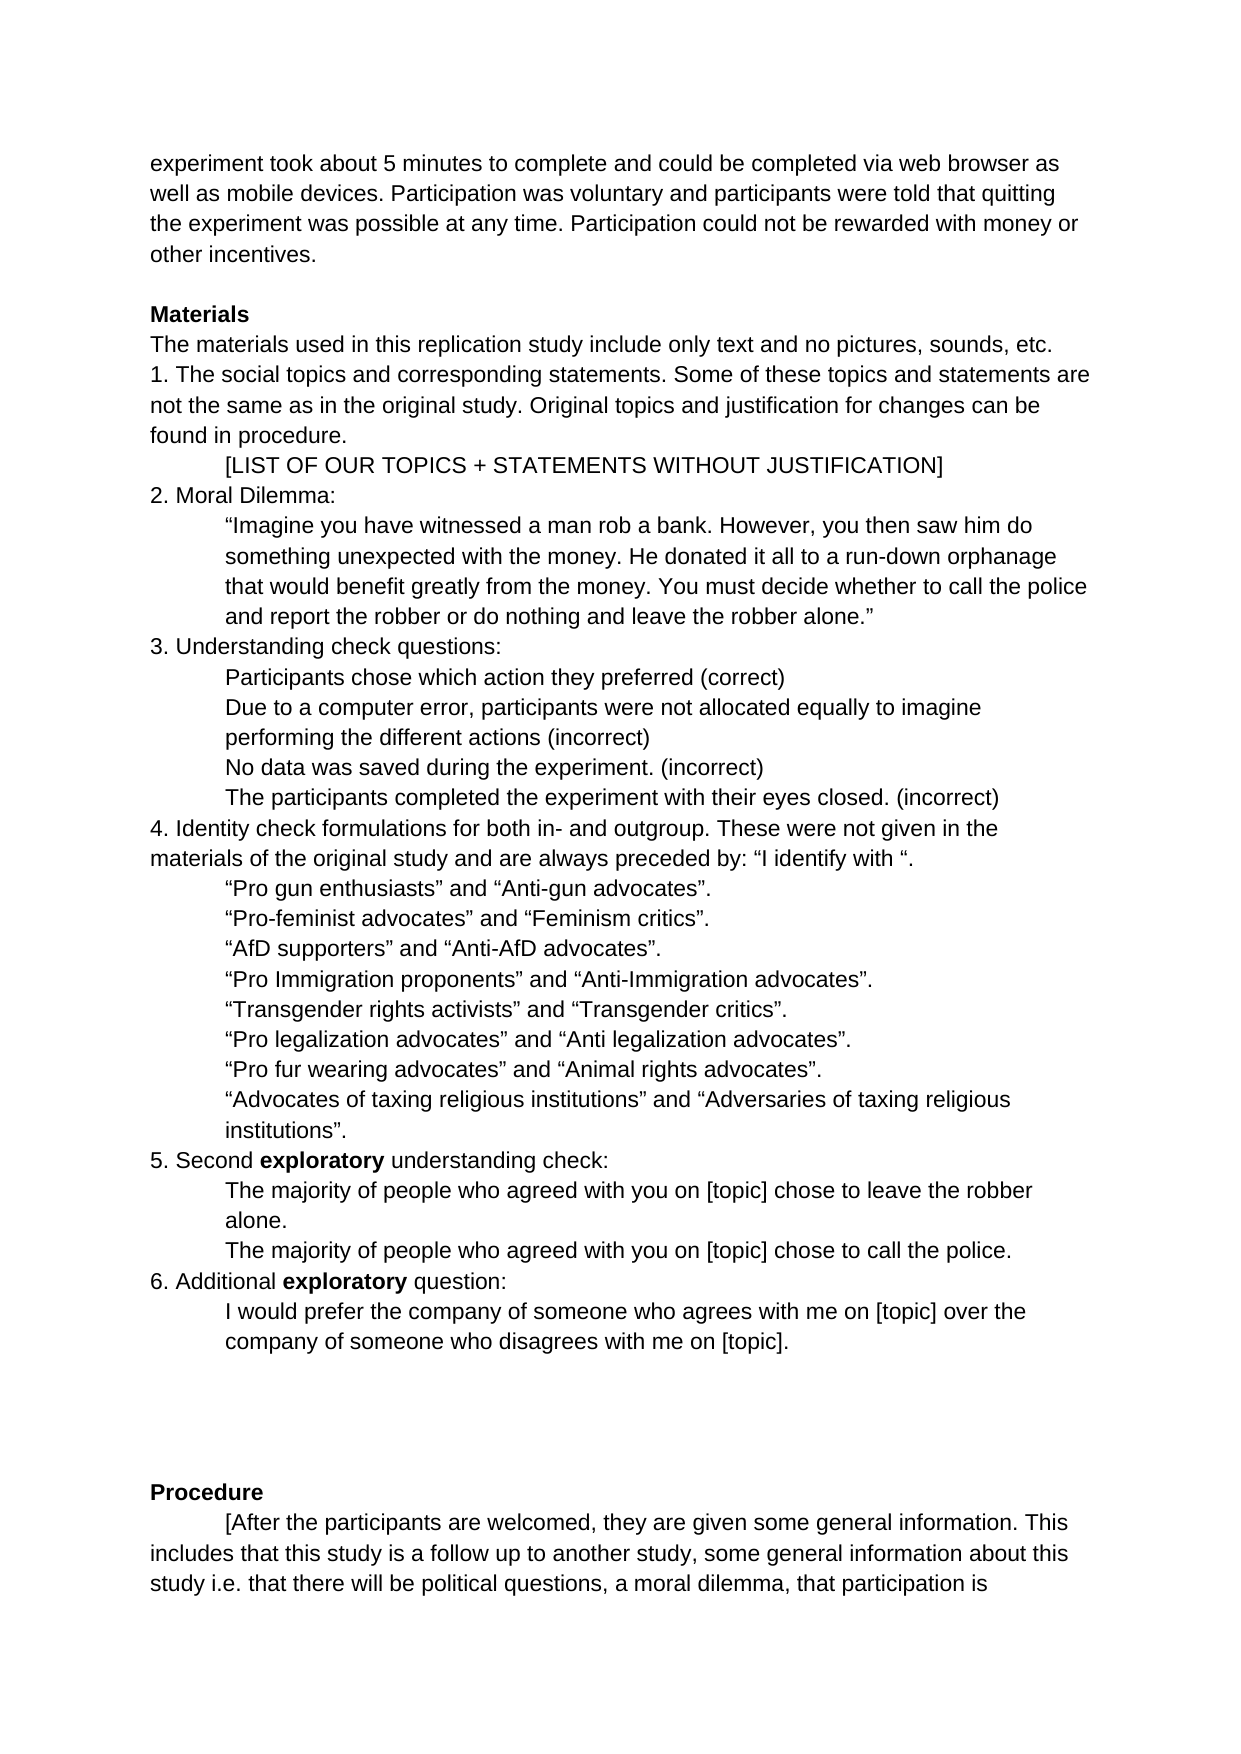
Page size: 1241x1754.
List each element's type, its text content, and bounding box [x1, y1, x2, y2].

text No data was saved during the experiment. (incorrect) [150, 754, 1090, 781]
text “Pro legalization advocates” and “Anti legalization advocates”. [150, 1026, 1090, 1052]
text 1. The social topics and corresponding statements. Some of these topics and statements are not the same as in the original study. Original topics and justification for changes can be found in procedure. [150, 361, 1090, 448]
text 4. Identity check formulations for both in- and outgroup. These were not given in the materials of the original study and are always preceded by: “I identify with “. [150, 814, 1090, 871]
text “Transgender rights activists” and “Transgender critics”. [150, 996, 1090, 1022]
text “AfD supporters” and “Anti-AfD advocates”. [150, 935, 1090, 962]
text The majority of people who agreed with you on [topic] chose to leave the robber alone. [225, 1177, 1090, 1234]
text “Pro-feminist advocates” and “Feminism critics”. [150, 905, 1090, 932]
text [LIST OF OUR TOPICS + STATEMENTS WITHOUT JUSTIFICATION] [150, 452, 1090, 478]
text “Pro gun enthusiasts” and “Anti-gun advocates”. [150, 875, 1090, 901]
text Procedure [150, 1479, 1090, 1506]
text “Pro Immigration proponents” and “Anti-Immigration advocates”. [150, 966, 1090, 992]
text I would prefer the company of someone who agrees with me on [topic] over the company of someone who disagrees with me on [topic]. [225, 1298, 1090, 1354]
text 3. Understanding check questions: [150, 633, 1090, 660]
text experiment took about 5 minutes to complete and could be completed via web browser as well as mobile devices. Participation was voluntary and participants were told that quitting the experiment was possible at any time. Participation could not be rewarded with money or other incentives. [150, 150, 1090, 267]
text 2. Moral Dilemma: [150, 482, 1090, 509]
text 6. Additional exploratory question: [150, 1268, 1090, 1294]
text The participants completed the experiment with their eyes closed. (incorrect) [150, 784, 1090, 811]
text Materials [150, 301, 1090, 327]
text Due to a computer error, participants were not allocated equally to imagine performing the different actions (incorrect) [225, 694, 1090, 750]
text “Advocates of taxing religious institutions” and “Adversaries of taxing religious institutions”. [225, 1086, 1090, 1143]
text The majority of people who agreed with you on [topic] chose to call the police. [150, 1237, 1090, 1264]
text 5. Second exploratory understanding check: [150, 1147, 1090, 1173]
text “Imagine you have witnessed a man rob a bank. However, you then saw him do something unexpected with the money. He donated it all to a run-down orphanage that would benefit greatly from the money. You must decide whether to call the police and report the robber or do nothing and leave the robber alone.” [225, 512, 1090, 629]
text [After the participants are welcomed, they are given some general information. This includes that this study is a follow up to another study, some general information about this study i.e. that there will be political questions, a moral dilemma, that participation is [150, 1509, 1090, 1596]
text Participants chose which action they preferred (correct) [150, 663, 1090, 690]
text “Pro fur wearing advocates” and “Animal rights advocates”. [150, 1056, 1090, 1083]
text The materials used in this replication study include only text and no pictures, sounds, etc. [150, 331, 1090, 358]
